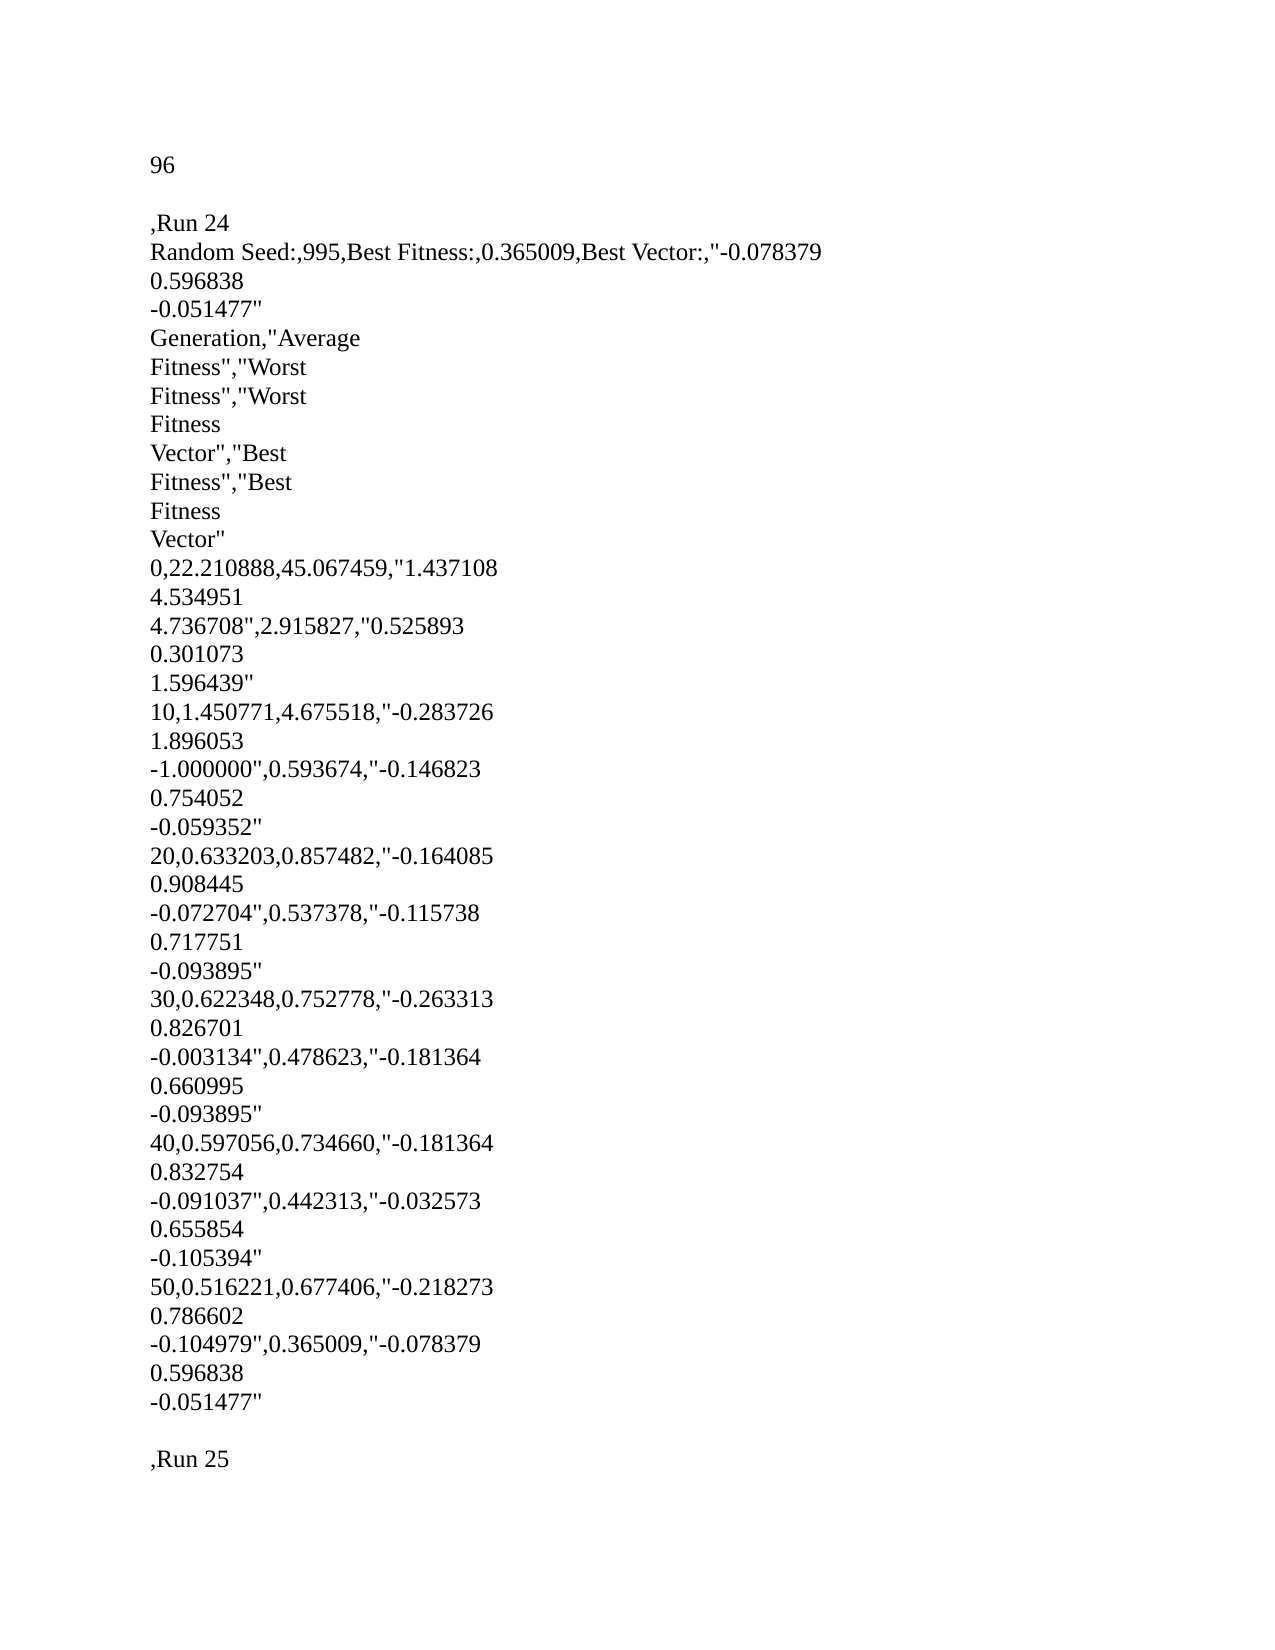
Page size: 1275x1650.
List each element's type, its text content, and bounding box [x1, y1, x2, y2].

text Vector" [150, 524, 1125, 553]
text Fitness","Worst [150, 381, 1125, 409]
text 40,0.597056,0.734660,"-0.181364 [150, 1128, 1125, 1157]
text -1.000000",0.593674,"-0.146823 [150, 754, 1125, 783]
text 0,22.210888,45.067459,"1.437108 [150, 553, 1125, 582]
text 0.832754 [150, 1157, 1125, 1186]
text -0.105394" [150, 1243, 1125, 1272]
text 4.736708",2.915827,"0.525893 [150, 611, 1125, 639]
text 10,1.450771,4.675518,"-0.283726 [150, 697, 1125, 726]
text 30,0.622348,0.752778,"-0.263313 [150, 984, 1125, 1013]
text -0.093895" [150, 1099, 1125, 1128]
text ,Run 25 [150, 1444, 1125, 1473]
text 0.596838 [150, 266, 1125, 294]
text 0.786602 [150, 1301, 1125, 1329]
text 0.660995 [150, 1071, 1125, 1099]
text Fitness [150, 409, 1125, 438]
text 0.754052 [150, 783, 1125, 812]
text Random Seed:,995,Best Fitness:,0.365009,Best Vector:,"-0.078379 [150, 237, 1125, 266]
text 0.596838 [150, 1358, 1125, 1387]
text -0.003134",0.478623,"-0.181364 [150, 1042, 1125, 1071]
text -0.091037",0.442313,"-0.032573 [150, 1186, 1125, 1214]
text 20,0.633203,0.857482,"-0.164085 [150, 841, 1125, 869]
text 0.301073 [150, 639, 1125, 668]
text Fitness","Worst [150, 352, 1125, 381]
text Vector","Best [150, 438, 1125, 467]
text -0.059352" [150, 812, 1125, 841]
text 1.896053 [150, 726, 1125, 754]
text 1.596439" [150, 668, 1125, 697]
text Fitness [150, 496, 1125, 524]
text 0.655854 [150, 1214, 1125, 1243]
text -0.072704",0.537378,"-0.115738 [150, 898, 1125, 927]
text -0.104979",0.365009,"-0.078379 [150, 1329, 1125, 1358]
text 0.826701 [150, 1013, 1125, 1042]
text 0.717751 [150, 927, 1125, 956]
text ,Run 24 [150, 208, 1125, 237]
text 4.534951 [150, 582, 1125, 611]
text -0.051477" [150, 1387, 1125, 1416]
text -0.051477" [150, 294, 1125, 323]
text -0.093895" [150, 956, 1125, 984]
text Fitness","Best [150, 467, 1125, 496]
text 50,0.516221,0.677406,"-0.218273 [150, 1272, 1125, 1301]
text Generation,"Average [150, 323, 1125, 352]
text 0.908445 [150, 869, 1125, 898]
